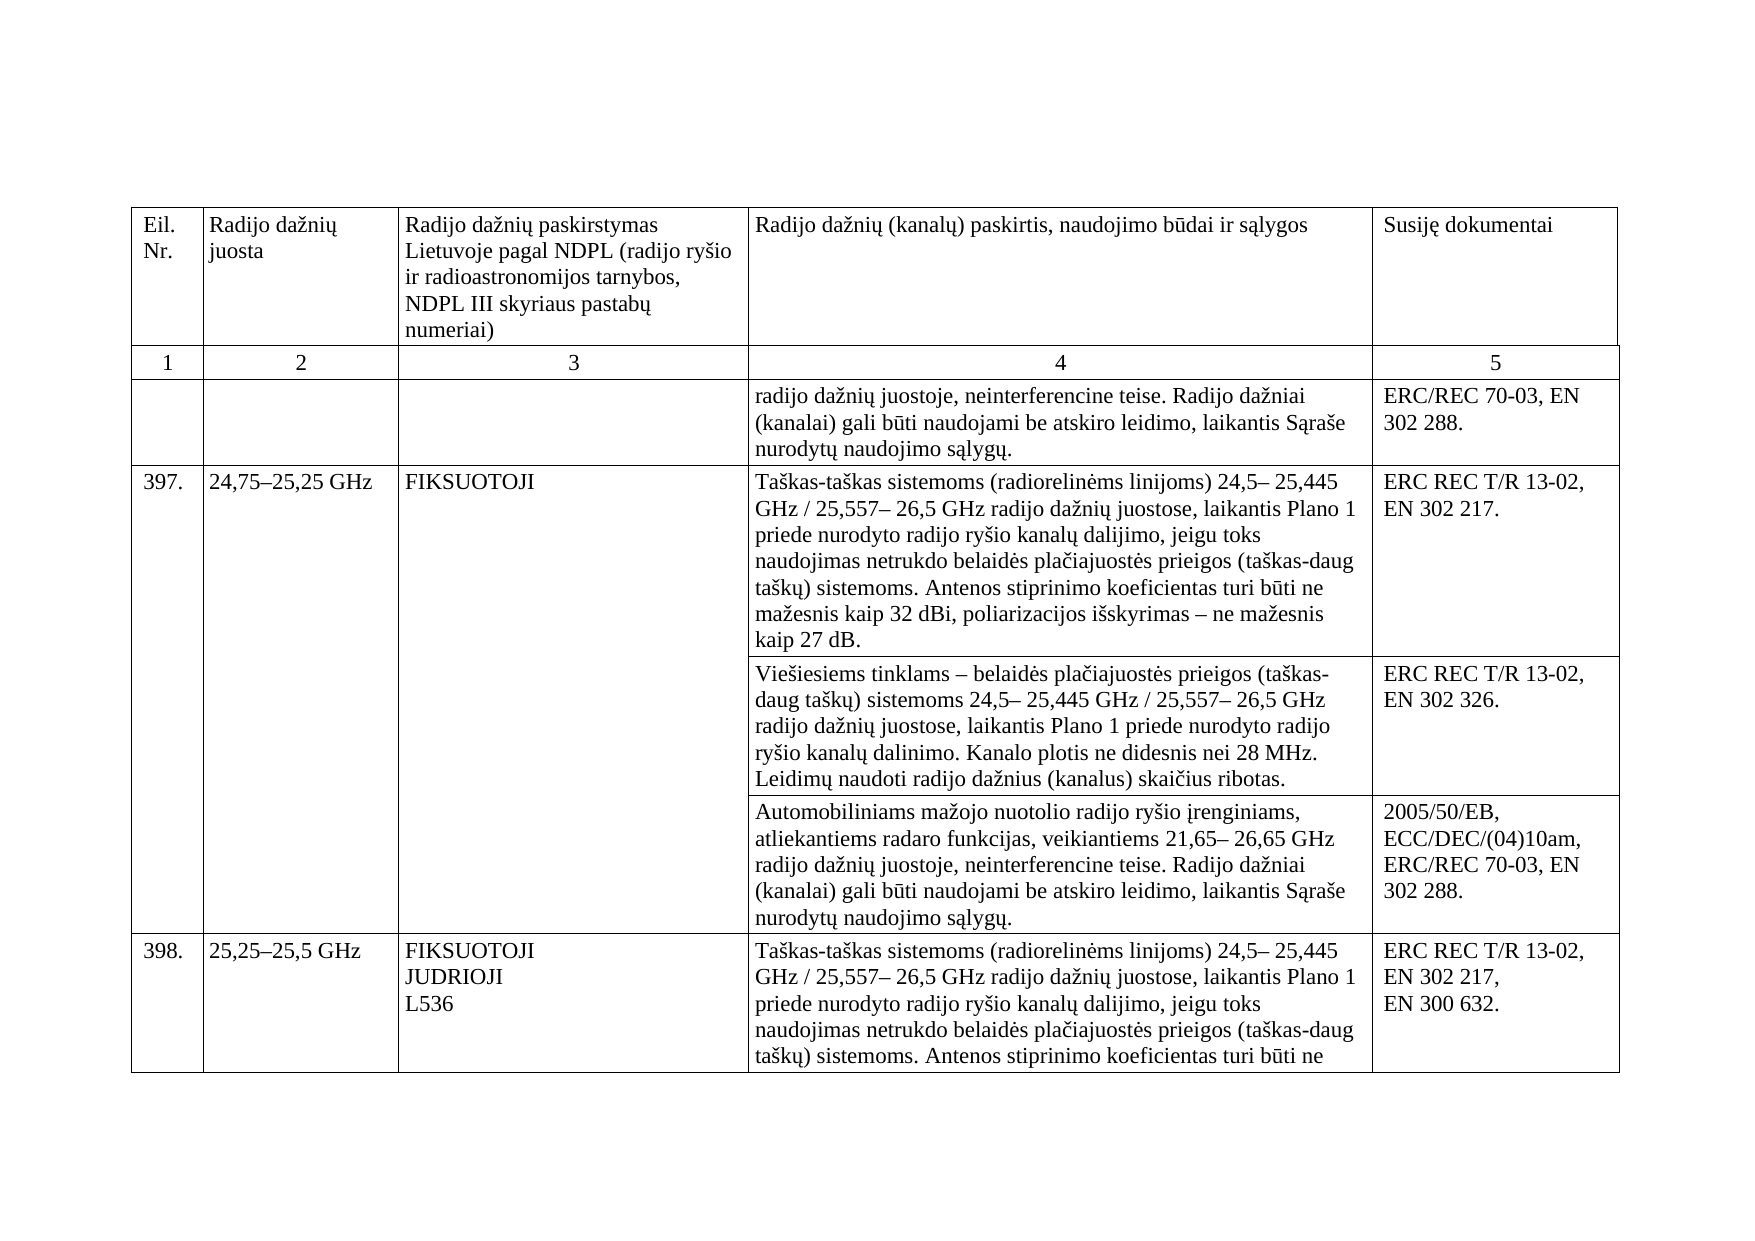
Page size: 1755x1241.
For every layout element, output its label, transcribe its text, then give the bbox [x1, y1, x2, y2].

table_header Eil. Nr. [132, 208, 203, 345]
table_cell ERC REC T/R 13-02, EN 302 217, EN 300 632. [1373, 934, 1619, 1072]
table_cell Automobiliniams mažojo nuotolio radijo ryšio įrenginiams, atliekantiems radaro funkcijas, veikiantiems 21,65– 26,65 GHz radijo dažnių juostoje, neinterferencine teise. Radijo dažniai (kanalai) gali būti naudojami be atskiro leidimo, laikantis Sąraše nurodytų naudojimo sąlygų. [749, 796, 1372, 933]
table_header Radijo dažnių juosta [204, 208, 398, 345]
table_header Radijo dažnių paskirstymas Lietuvoje pagal NDPL (radijo ryšio ir radioastronomijos tarnybos, NDPL III skyriaus pastabų numeriai) [399, 208, 748, 345]
table_cell [399, 380, 748, 464]
table_cell ERC/REC 70-03, EN 302 288. [1373, 380, 1619, 464]
table_cell Viešiesiems tinklams – belaidės plačiajuostės prieigos (taškas-daug taškų) sistemoms 24,5– 25,445 GHz / 25,557– 26,5 GHz radijo dažnių juostose, laikantis Plano 1 priede nurodyto radijo ryšio kanalų dalinimo. Kanalo plotis ne didesnis nei 28 MHz. Leidimų naudoti radijo dažnius (kanalus) skaičius ribotas. [749, 657, 1372, 794]
table_cell 24,75–25,25 GHz [204, 466, 398, 933]
table_cell FIKSUOTOJI [399, 466, 748, 933]
table_cell Taškas-taškas sistemoms (radiorelinėms linijoms) 24,5– 25,445 GHz / 25,557– 26,5 GHz radijo dažnių juostose, laikantis Plano 1 priede nurodyto radijo ryšio kanalų dalijimo, jeigu toks naudojimas netrukdo belaidės plačiajuostės prieigos (taškas-daug taškų) sistemoms. Antenos stiprinimo koeficientas turi būti ne mažesnis kaip 32 dBi, poliarizacijos išskyrimas – ne mažesnis kaip 27 dB. [749, 466, 1372, 656]
table_cell FIKSUOTOJI JUDRIOJI L536 [399, 934, 748, 1072]
table_cell Taškas-taškas sistemoms (radiorelinėms linijoms) 24,5– 25,445 GHz / 25,557– 26,5 GHz radijo dažnių juostose, laikantis Plano 1 priede nurodyto radijo ryšio kanalų dalijimo, jeigu toks naudojimas netrukdo belaidės plačiajuostės prieigos (taškas-daug taškų) sistemoms. Antenos stiprinimo koeficientas turi būti ne [749, 934, 1372, 1072]
table_cell 4 [749, 346, 1372, 378]
table_cell 397. [132, 466, 203, 933]
table_cell [204, 380, 398, 464]
table_cell [132, 380, 203, 464]
table_cell 2 [204, 346, 398, 378]
table_header Susiję dokumentai [1373, 208, 1617, 345]
table_cell 398. [132, 934, 203, 1072]
table_cell 3 [399, 346, 748, 378]
table_cell radijo dažnių juostoje, neinterferencine teise. Radijo dažniai (kanalai) gali būti naudojami be atskiro leidimo, laikantis Sąraše nurodytų naudojimo sąlygų. [749, 380, 1372, 464]
table_cell 2005/50/EB, ECC/DEC/(04)10am, ERC/REC 70-03, EN 302 288. [1373, 796, 1619, 933]
table_cell 1 [132, 346, 203, 378]
table_header Radijo dažnių (kanalų) paskirtis, naudojimo būdai ir sąlygos [749, 208, 1372, 345]
table_cell ERC REC T/R 13-02, EN 302 326. [1373, 657, 1619, 794]
table_cell 5 [1373, 346, 1619, 378]
table_cell 25,25–25,5 GHz [204, 934, 398, 1072]
table_cell ERC REC T/R 13-02, EN 302 217. [1373, 466, 1619, 656]
